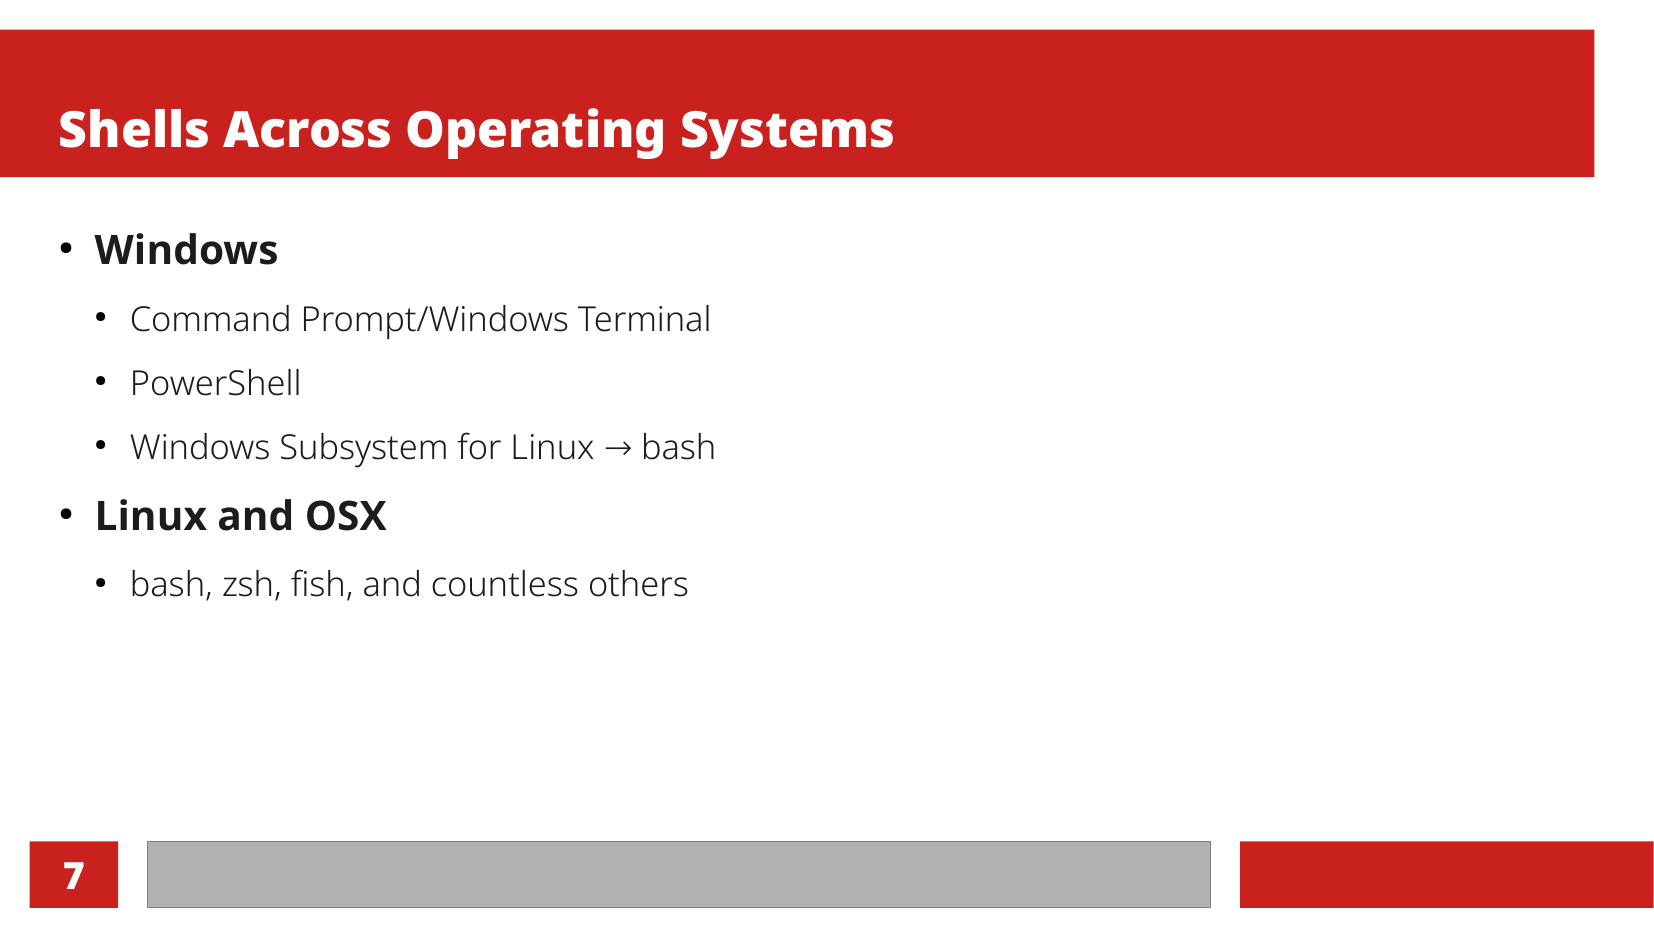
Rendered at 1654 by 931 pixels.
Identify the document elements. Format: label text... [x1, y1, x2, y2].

list Windows Command Prompt/Windows Terminal PowerShell Windows Subsystem for Linux → bash Linux and OSX bash, zsh, fish, and countless others [59, 221, 1565, 798]
title Shells Across Operating Systems [59, 44, 1595, 163]
